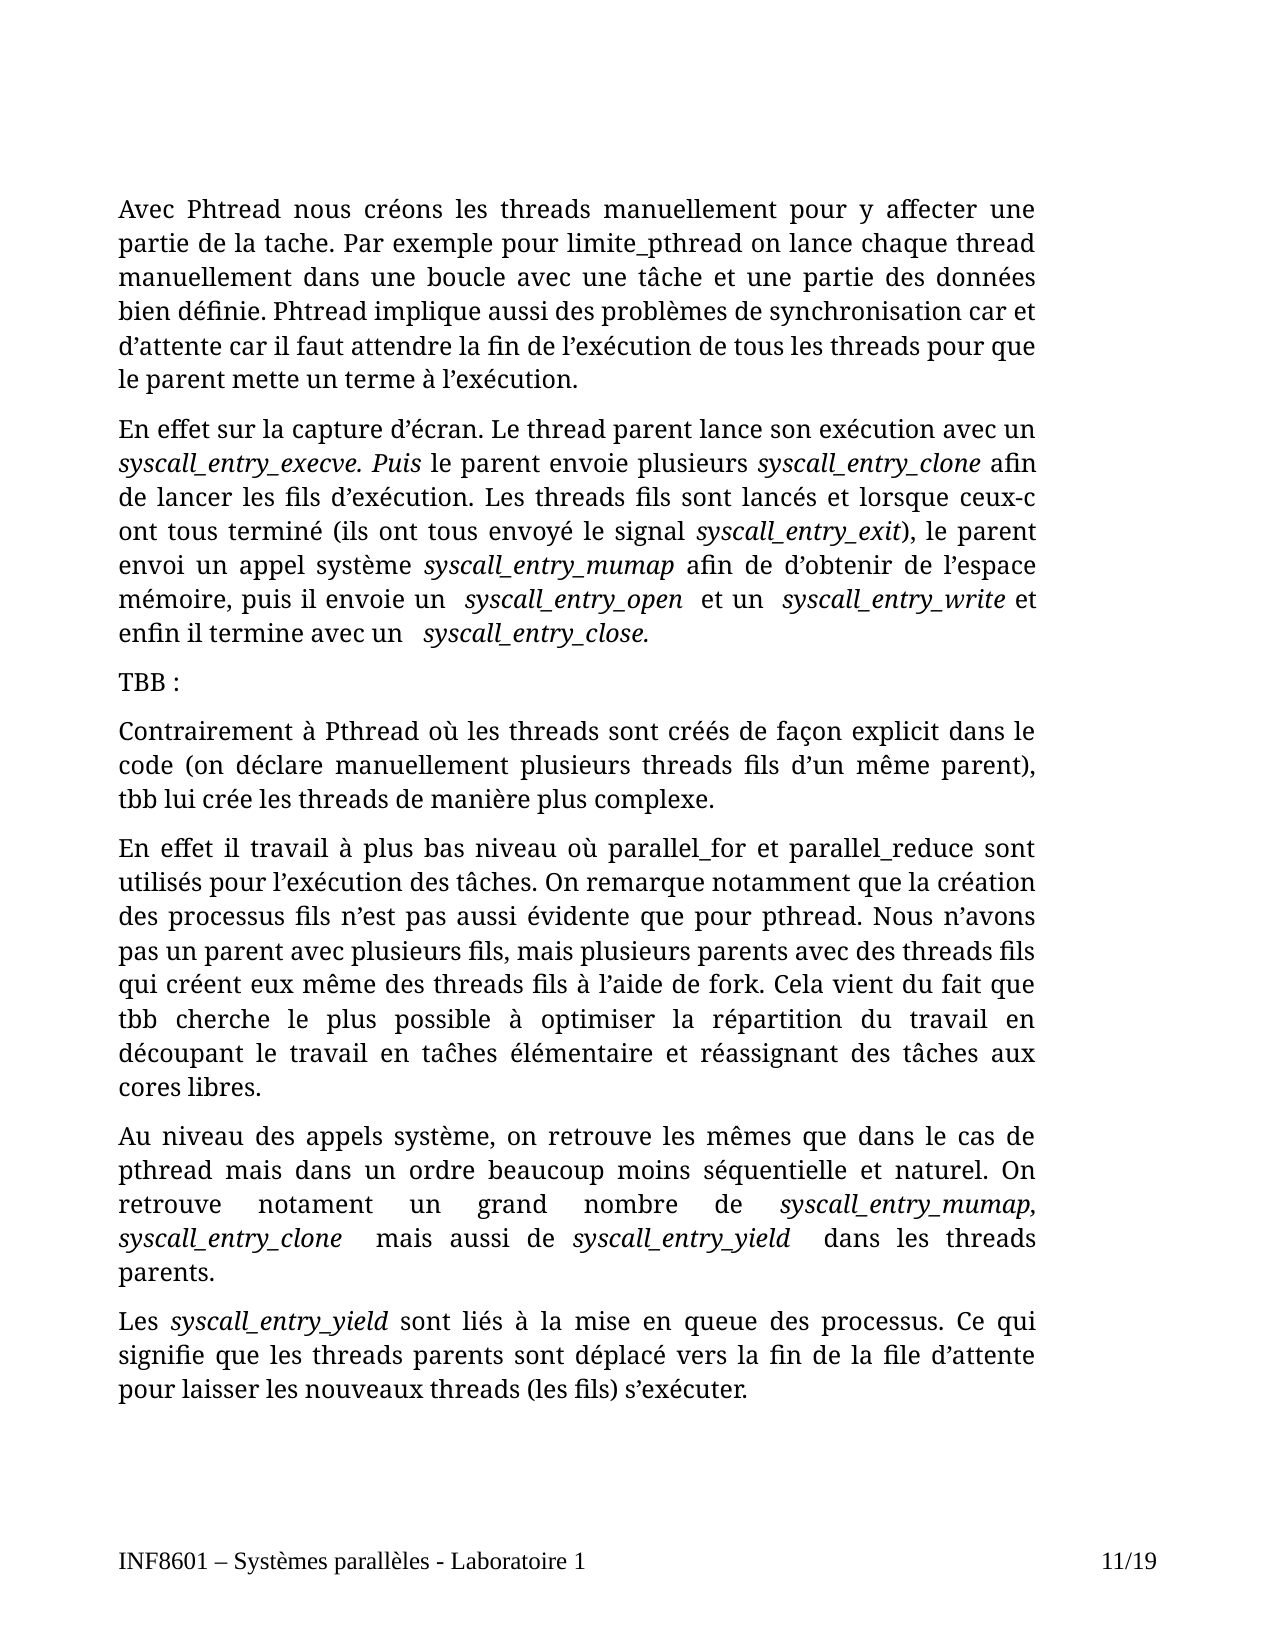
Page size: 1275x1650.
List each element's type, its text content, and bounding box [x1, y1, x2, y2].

table_cell [1048, 177, 1064, 1421]
table_cell [1065, 177, 1145, 1421]
table_cell Avec Phtread nous créons les threads manuellement pour y affecter une partie de la tache. Par exemple pour limite_pthread on lance chaque thread manuellement dans une boucle avec une tâche et une partie des données bien définie. Phtread implique aussi des problèmes de synchronisation car et d’attente car il faut attendre la fin de l’exécution de tous les threads pour que le parent mette un terme à l’exécution. En effet sur la capture d’écran. Le thread parent lance son exécution avec un syscall_entry_execve. Puis le parent envoie plusieurs syscall_entry_clone afin de lancer les fils d’exécution. Les threads fils sont lancés et lorsque ceux-c ont tous terminé (ils ont tous envoyé le signal syscall_entry_exit), le parent envoi un appel système syscall_entry_mumap afin de d’obtenir de l’espace mémoire, puis il envoie un syscall_entry_open et un syscall_entry_write et enfin il termine avec un syscall_entry_close. TBB : Contrairement à Pthread où les threads sont créés de façon explicit dans le code (on déclare manuellement plusieurs threads fils d’un même parent), tbb lui crée les threads de manière plus complexe. En effet il travail à plus bas niveau où parallel_for et parallel_reduce sont utilisés pour l’exécution des tâches. On remarque notamment que la création des processus fils n’est pas aussi évidente que pour pthread. Nous n’avons pas un parent avec plusieurs fils, mais plusieurs parents avec des threads fils qui créent eux même des threads fils à l’aide de fork. Cela vient du fait que tbb cherche le plus possible à optimiser la répartition du travail en découpant le travail en taĉhes élémentaire et réassignant des tâches aux cores libres. Au niveau des appels système, on retrouve les mêmes que dans le cas de pthread mais dans un ordre beaucoup moins séquentielle et naturel. On retrouve notament un grand nombre de syscall_entry_mumap, syscall_entry_clone mais aussi de syscall_entry_yield dans les threads parents. Les syscall_entry_yield sont liés à la mise en queue des processus. Ce qui signifie que les threads parents sont déplacé vers la fin de la file d’attente pour laisser les nouveaux threads (les fils) s’exécuter. [107, 177, 1048, 1421]
